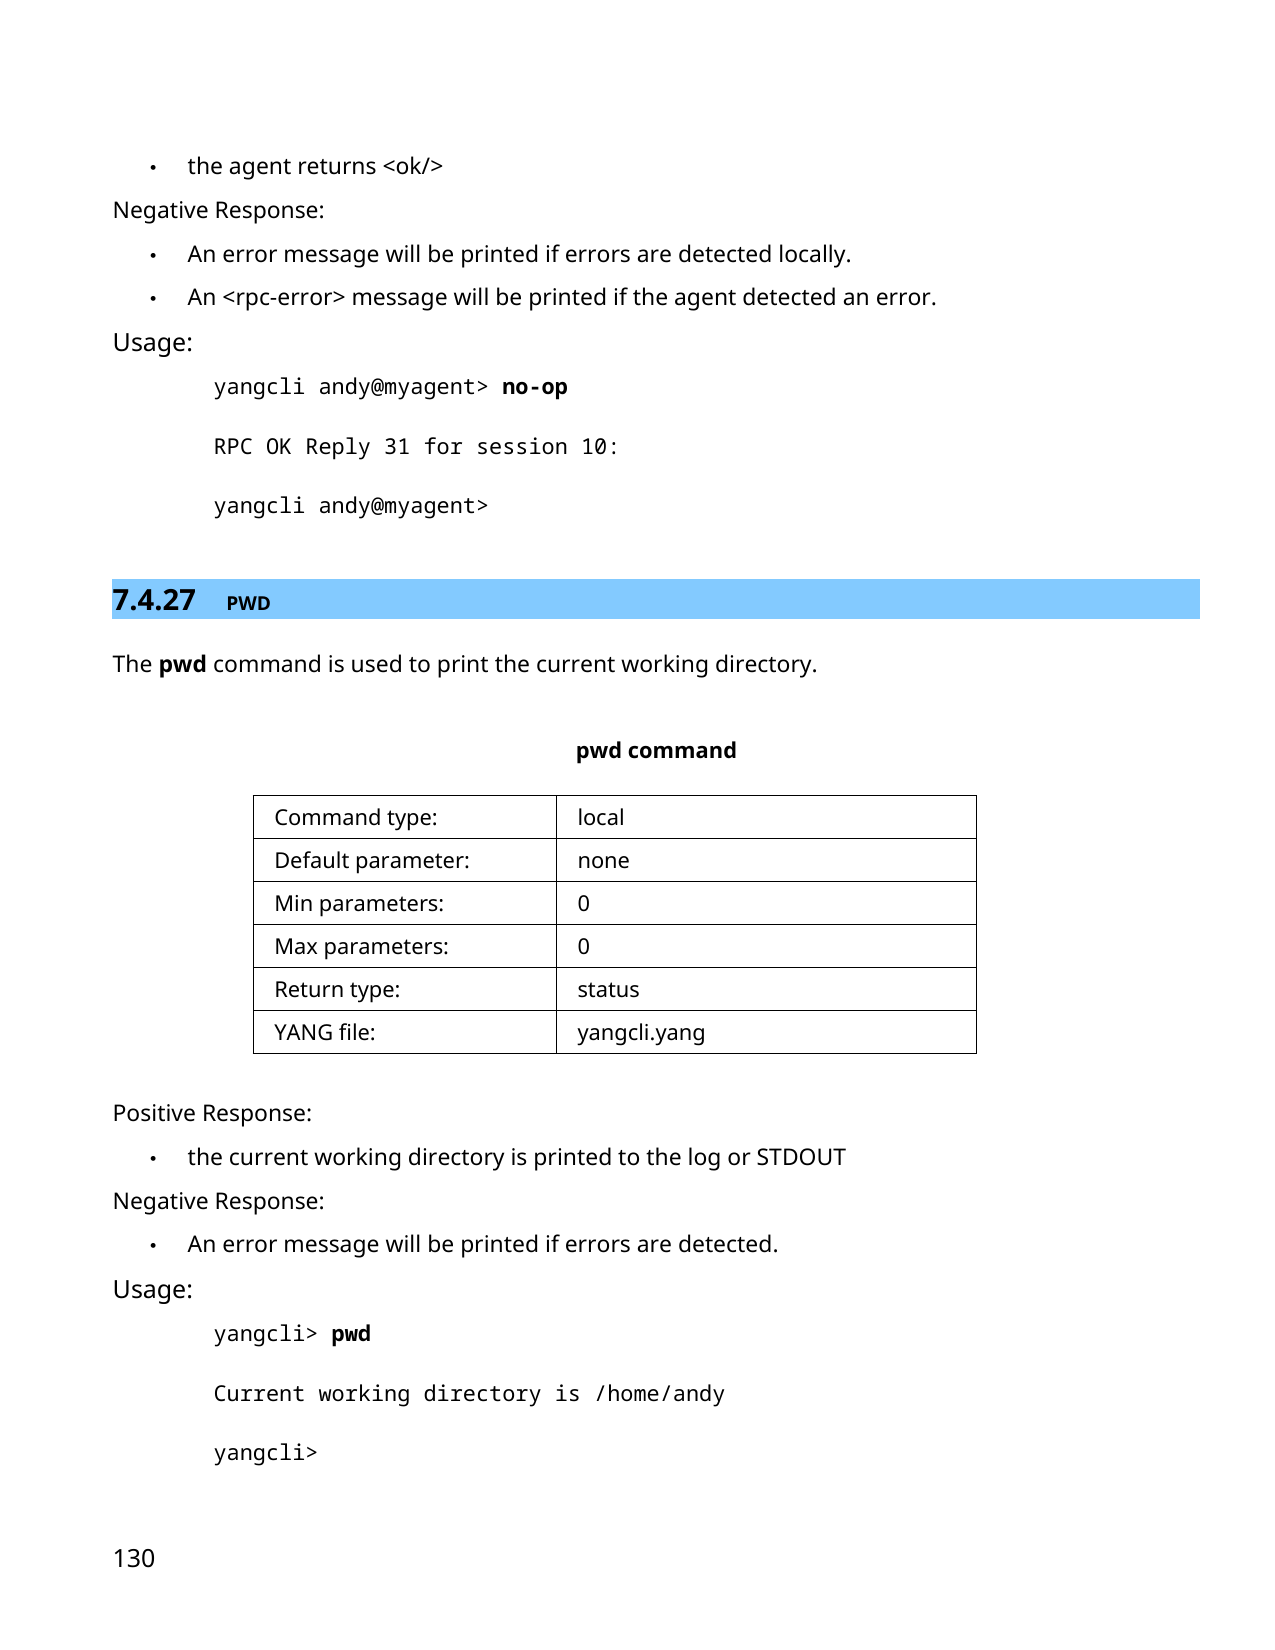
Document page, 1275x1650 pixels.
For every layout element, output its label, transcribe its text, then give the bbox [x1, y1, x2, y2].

list the current working directory is printed to the log or STDOUT [150, 1141, 1200, 1172]
text The pwd command is used to print the current working directory. [112, 648, 1200, 679]
table_cell none [557, 839, 976, 881]
table_cell 0 [557, 882, 976, 924]
text Negative Response: [112, 194, 1200, 225]
table_cell Max parameters: [254, 925, 556, 967]
table_cell Min parameters: [254, 882, 556, 924]
table_header Command type: [254, 796, 556, 838]
text Usage: [112, 1272, 1200, 1306]
text Usage: [112, 325, 1200, 359]
text yangcli> pwd Current working directory is /home/andy yangcli> [139, 1318, 1200, 1497]
text yangcli andy@myagent> no-op RPC OK Reply 31 for session 10: yangcli andy@myagent> [139, 371, 1200, 550]
list the agent returns <ok/> [150, 150, 1200, 181]
subtitle pwd command [127, 735, 1185, 765]
table_cell status [557, 968, 976, 1009]
table_header local [557, 796, 976, 838]
table_cell YANG file: [254, 1011, 556, 1052]
table_cell yangcli.yang [557, 1011, 976, 1052]
text Positive Response: [112, 1097, 1200, 1128]
list An error message will be printed if errors are detected. [150, 1228, 1200, 1260]
table_cell Return type: [254, 968, 556, 1009]
subtitle pwd [112, 579, 1200, 619]
table_cell Default parameter: [254, 839, 556, 881]
text Negative Response: [112, 1185, 1200, 1216]
table_cell 0 [557, 925, 976, 967]
list An error message will be printed if errors are detected locally. [150, 237, 1200, 269]
list An <rpc-error> message will be printed if the agent detected an error. [150, 281, 1200, 312]
